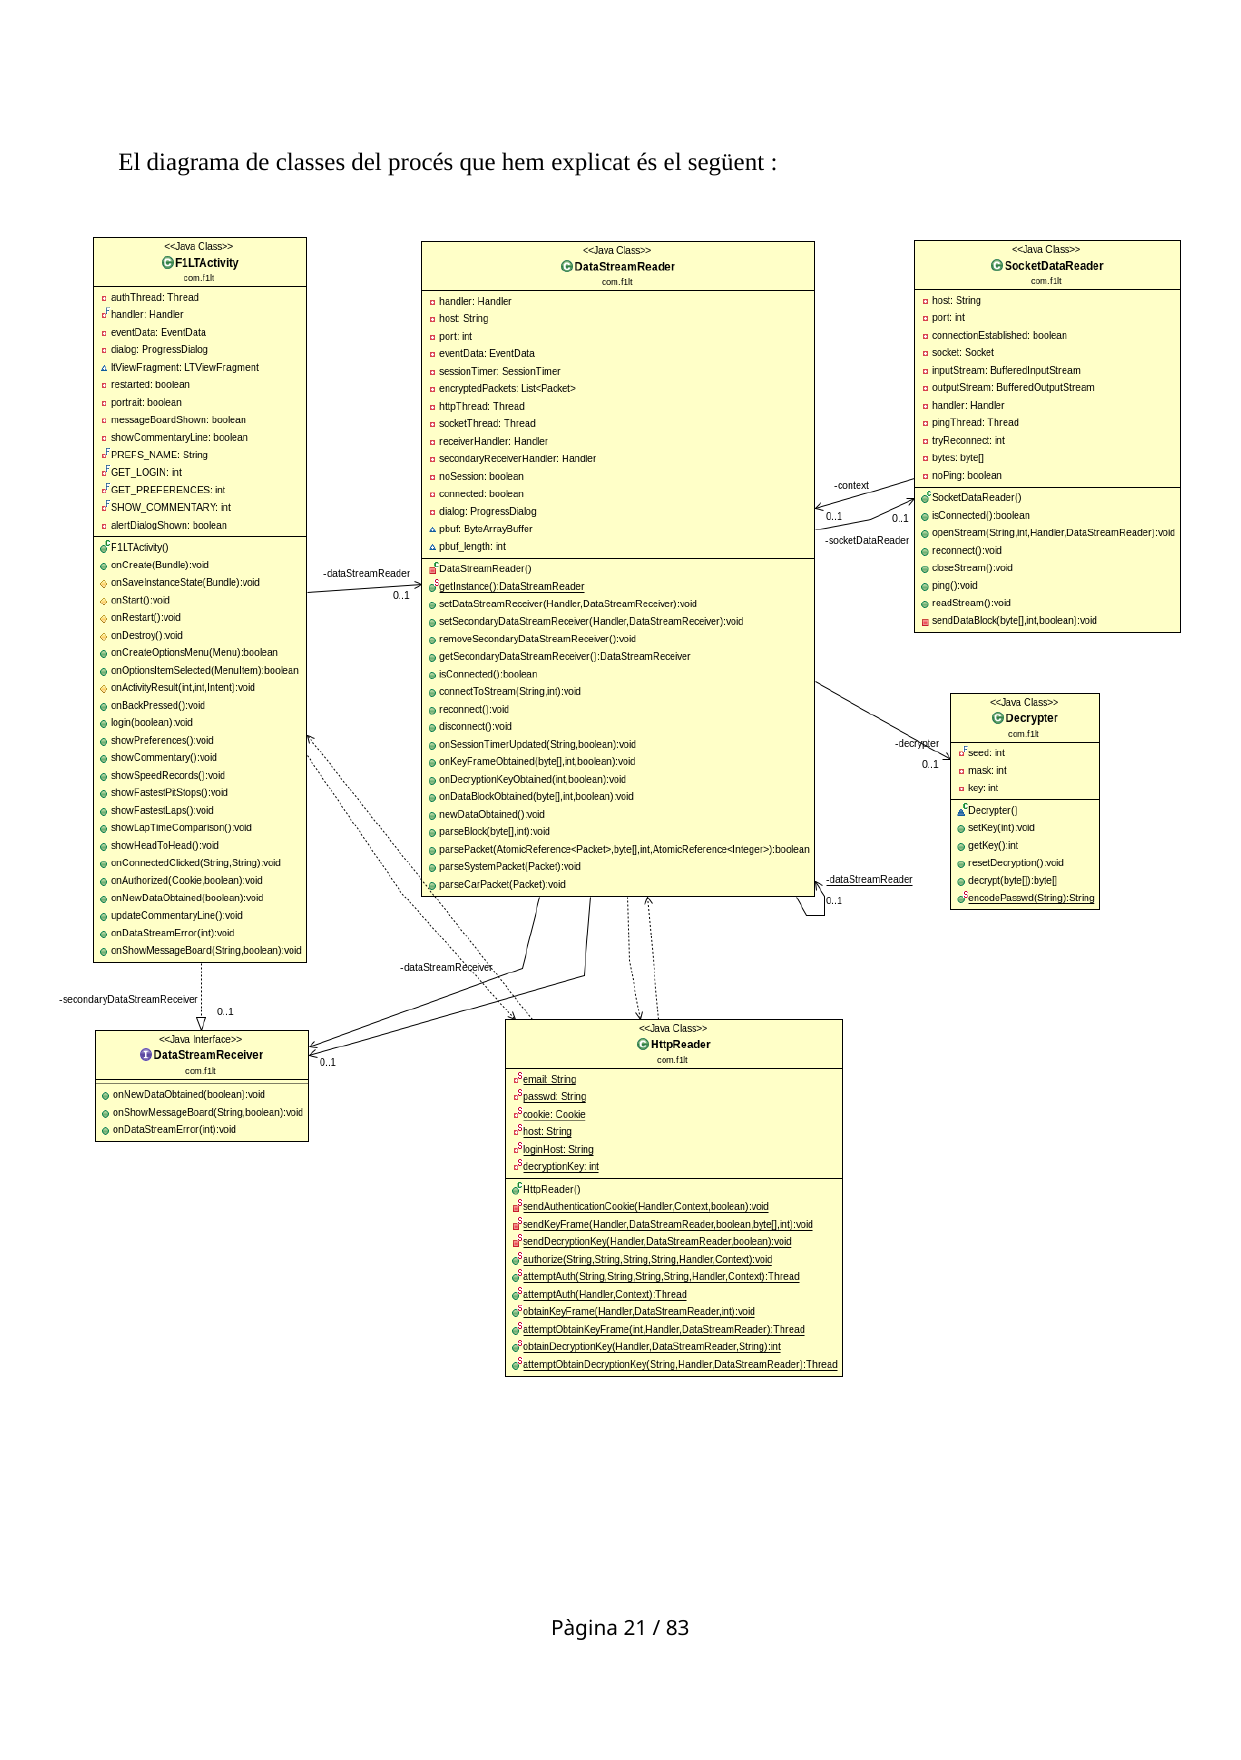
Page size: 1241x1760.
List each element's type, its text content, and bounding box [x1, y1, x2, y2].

picture [57, 235, 1183, 1379]
text El diagrama de classes del procés que hem explicat és el següent : [118, 147, 1122, 176]
